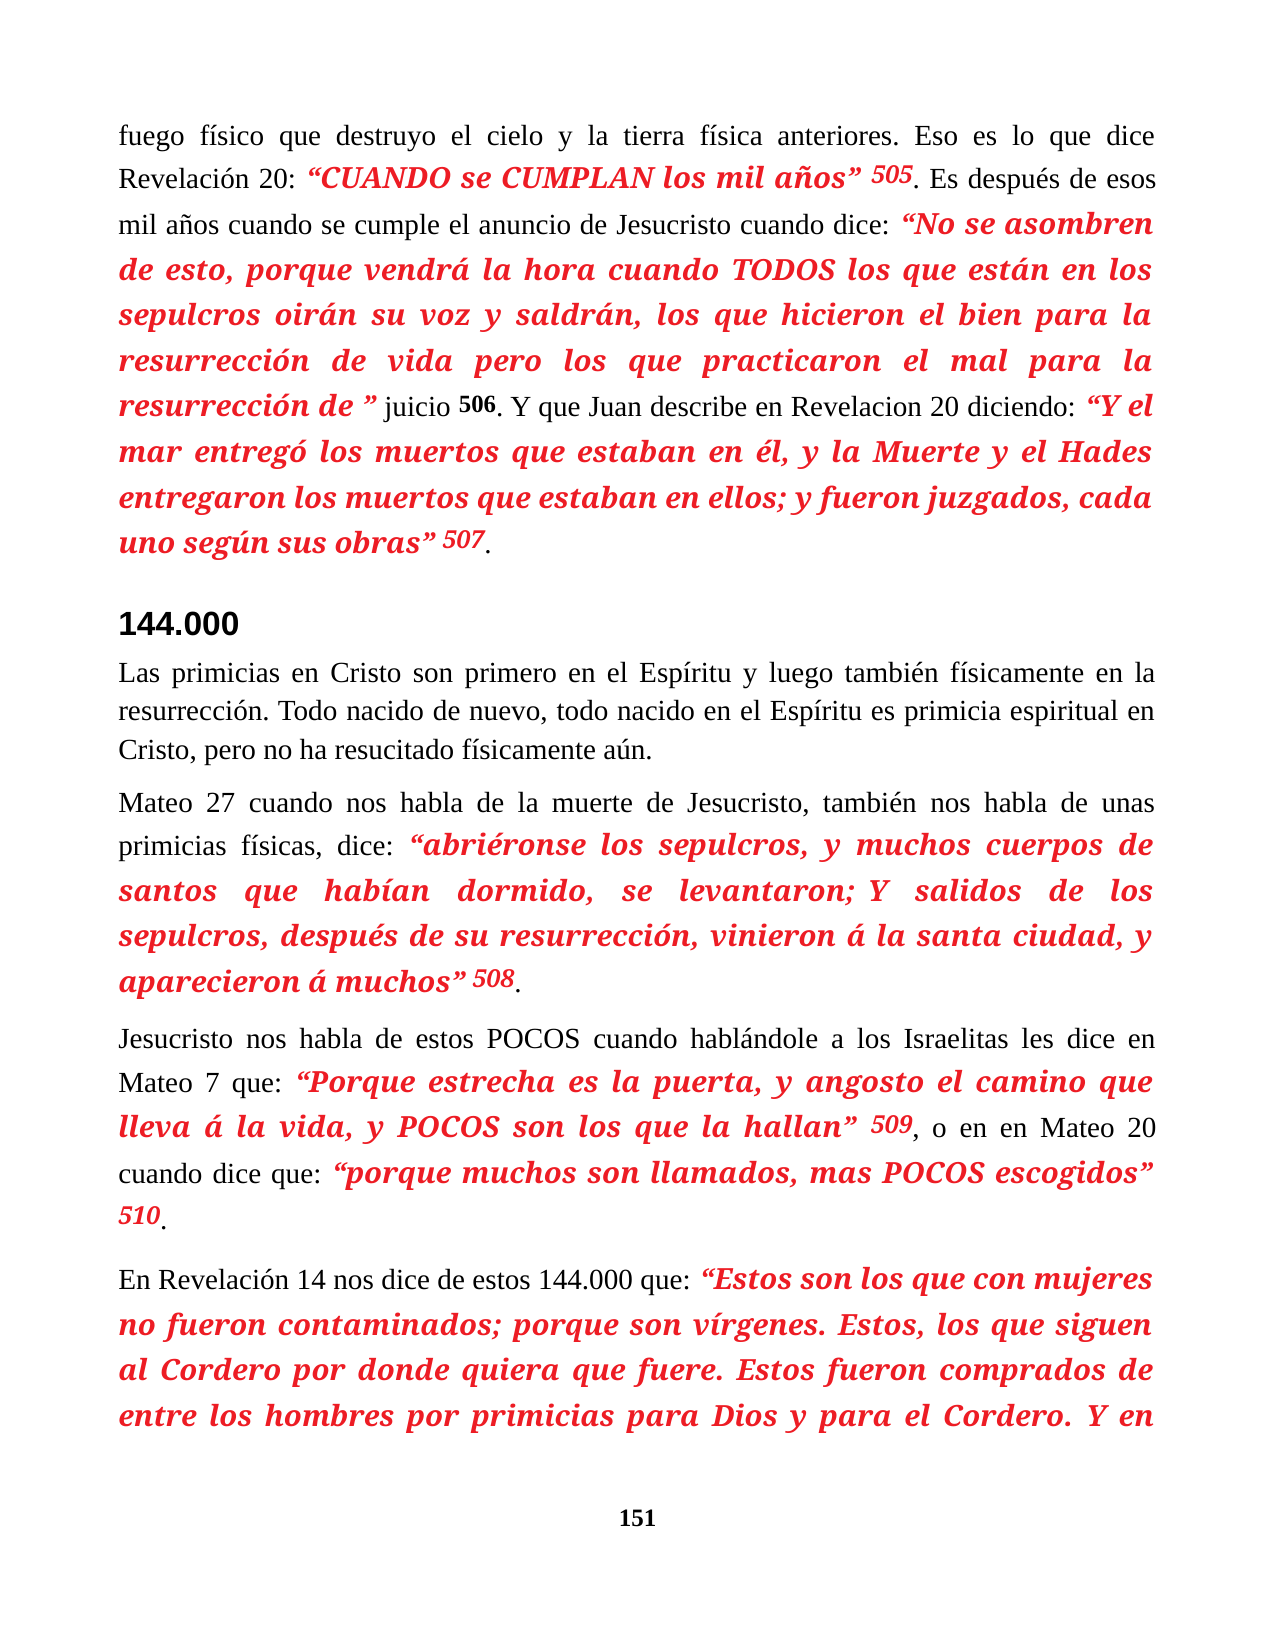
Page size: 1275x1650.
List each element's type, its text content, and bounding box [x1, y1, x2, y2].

text Mateo 27 cuando nos habla de la muerte de Jesucristo, también nos habla de unas primicias físicas, dice: “abriéronse los sepulcros, y muchos cuerpos de santos que habían dormido, se levantaron; Y salidos de los sepulcros, después de su resurrección, vinieron á la santa ciudad, y aparecieron á muchos” . [118, 785, 1157, 1001]
text fuego físico que destruyo el cielo y la tierra física anteriores. Eso es lo que dice Revelación 20: “CUANDO se CUMPLAN los mil años” . Es después de esos mil años cuando se cumple el anuncio de Jesucristo cuando dice: “No se asombren de esto, porque vendrá la hora cuando TODOS los que están en los sepulcros oirán su voz y saldrán, los que hicieron el bien para la resurrección de vida pero los que practicaron el mal para la resurrección de ” juicio . Y que Juan describe en Revelacion 20 diciendo: “Y el mar entregó los muertos que estaban en él, y la Muerte y el Hades entregaron los muertos que estaban en ellos; y fueron juzgados, cada uno según sus obras” . [118, 118, 1157, 562]
text Jesucristo nos habla de estos POCOS cuando hablándole a los Israelitas les dice en Mateo 7 que: “Porque estrecha es la puerta, y angosto el camino que lleva á la vida, y POCOS son los que la hallan” , o en en Mateo 20 cuando dice que: “porque muchos son llamados, mas POCOS escogidos” . [118, 1022, 1157, 1238]
subtitle 144.000 [118, 604, 1157, 642]
text Las primicias en Cristo son primero en el Espíritu y luego también físicamente en la resurrección. Todo nacido de nuevo, todo nacido en el Espíritu es primicia espiritual en Cristo, pero no ha resucitado físicamente aún. [118, 655, 1157, 765]
text En Revelación 14 nos dice de estos 144.000 que: “Estos son los que con mujeres no fueron contaminados; porque son vírgenes. Estos, los que siguen al Cordero por donde quiera que fuere. Estos fueron comprados de entre los hombres por primicias para Dios y para el Cordero. Y en [118, 1258, 1157, 1435]
